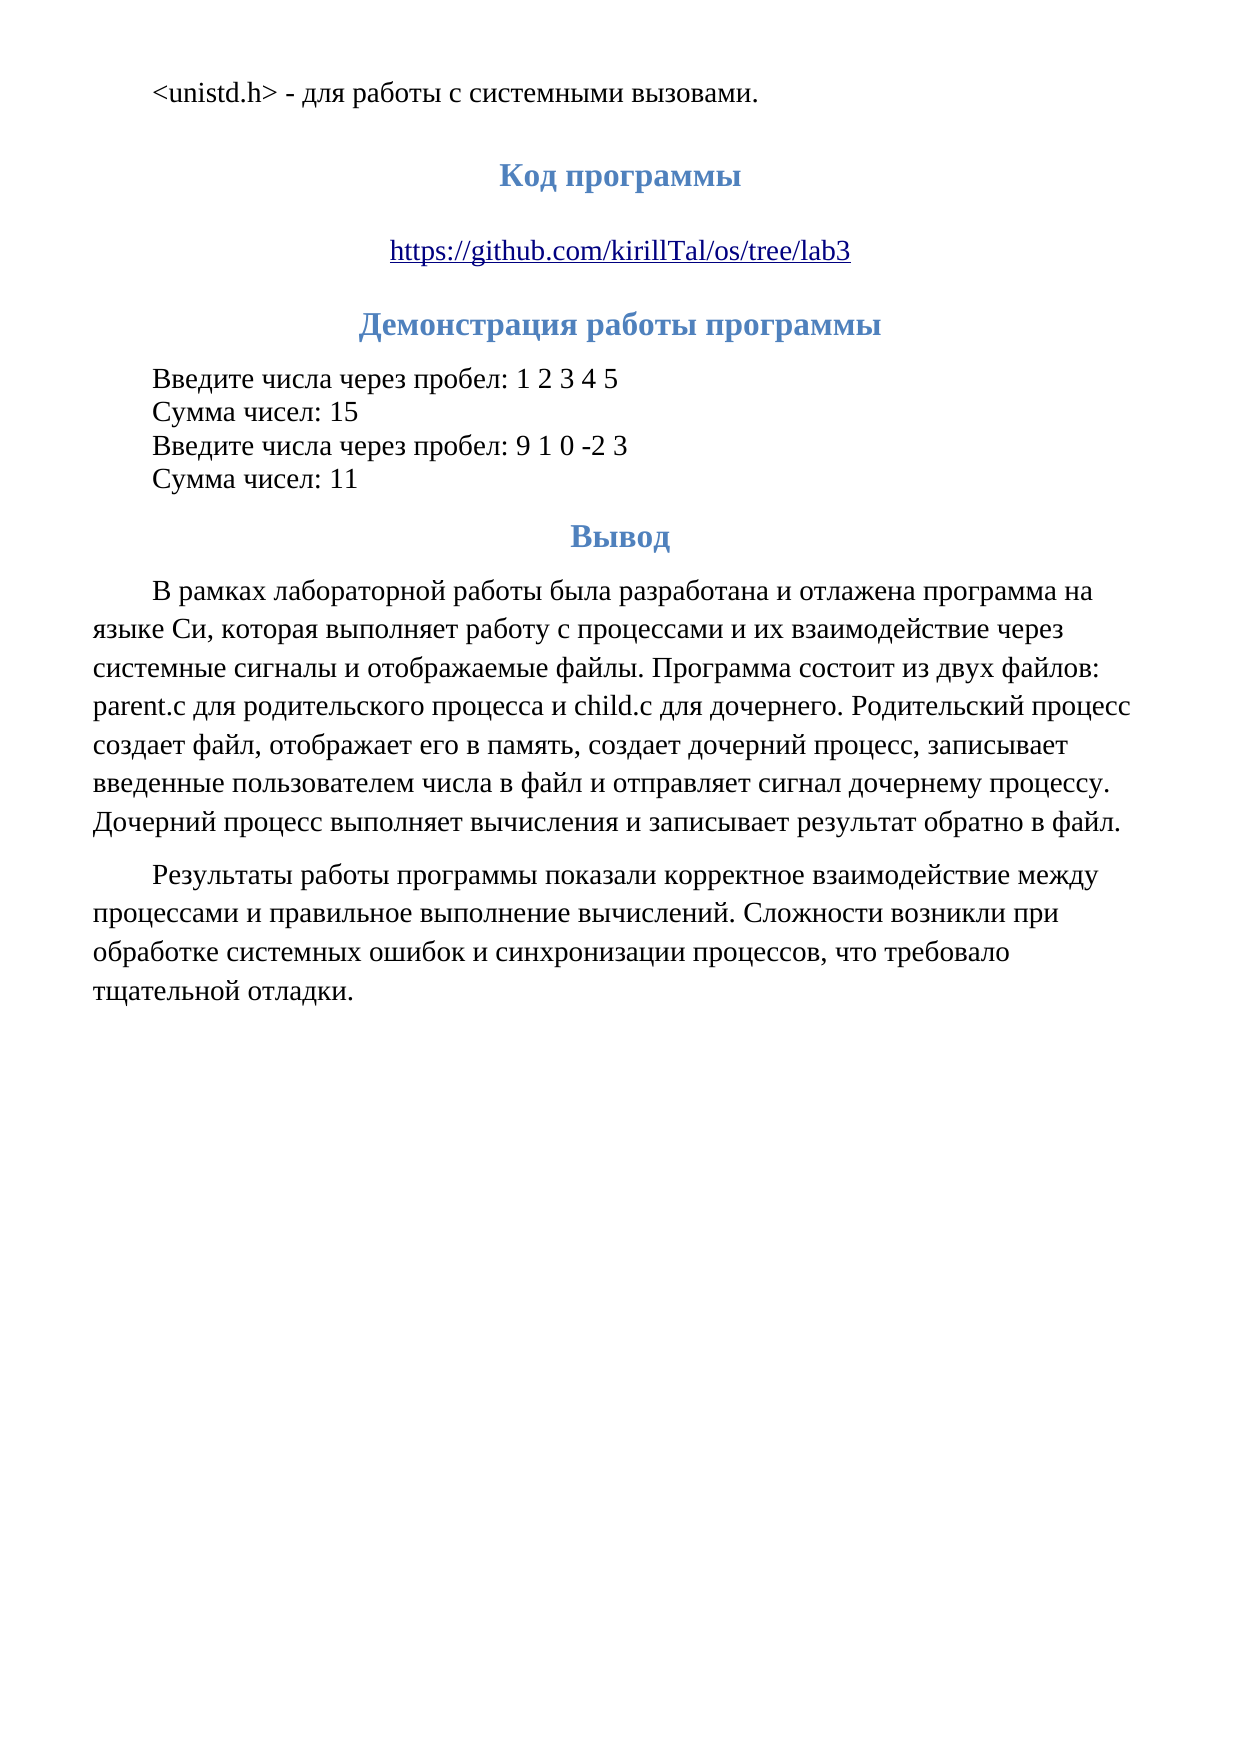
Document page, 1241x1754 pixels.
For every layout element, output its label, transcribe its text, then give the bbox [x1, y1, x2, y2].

subtitle https://github.com/kirillTal/os/tree/lab3 [75, 233, 1165, 266]
text <unistd.h> - для работы с системными вызовами. [93, 75, 1147, 108]
subtitle Вывод [75, 516, 1165, 554]
text Введите числа через пробел: 9 1 0 -2 3 [93, 428, 1147, 462]
subtitle Демонстрация работы программы [75, 304, 1165, 343]
text Сумма чисел: 11 [93, 462, 1147, 495]
text В рамках лабораторной работы была разработана и отлажена программа на языке Си, которая выполняет работу с процессами и их взаимодействие через системные сигналы и отображаемые файлы. Программа состоит из двух файлов: parent.c для родительского процесса и child.c для дочернего. Родительский процесс создает файл, отображает его в память, создает дочерний процесс, записывает введенные пользователем числа в файл и отправляет сигнал дочернему процессу. Дочерний процесс выполняет вычисления и записывает результат обратно в файл. [93, 573, 1147, 837]
text Сумма чисел: 15 [93, 394, 1147, 428]
subtitle Код программы [75, 155, 1165, 193]
text Введите числа через пробел: 1 2 3 4 5 [93, 361, 1147, 394]
text Результаты работы программы показали корректное взаимодействие между процессами и правильное выполнение вычислений. Сложности возникли при обработке системных ошибок и синхронизации процессов, что требовало тщательной отладки. [93, 857, 1147, 1006]
